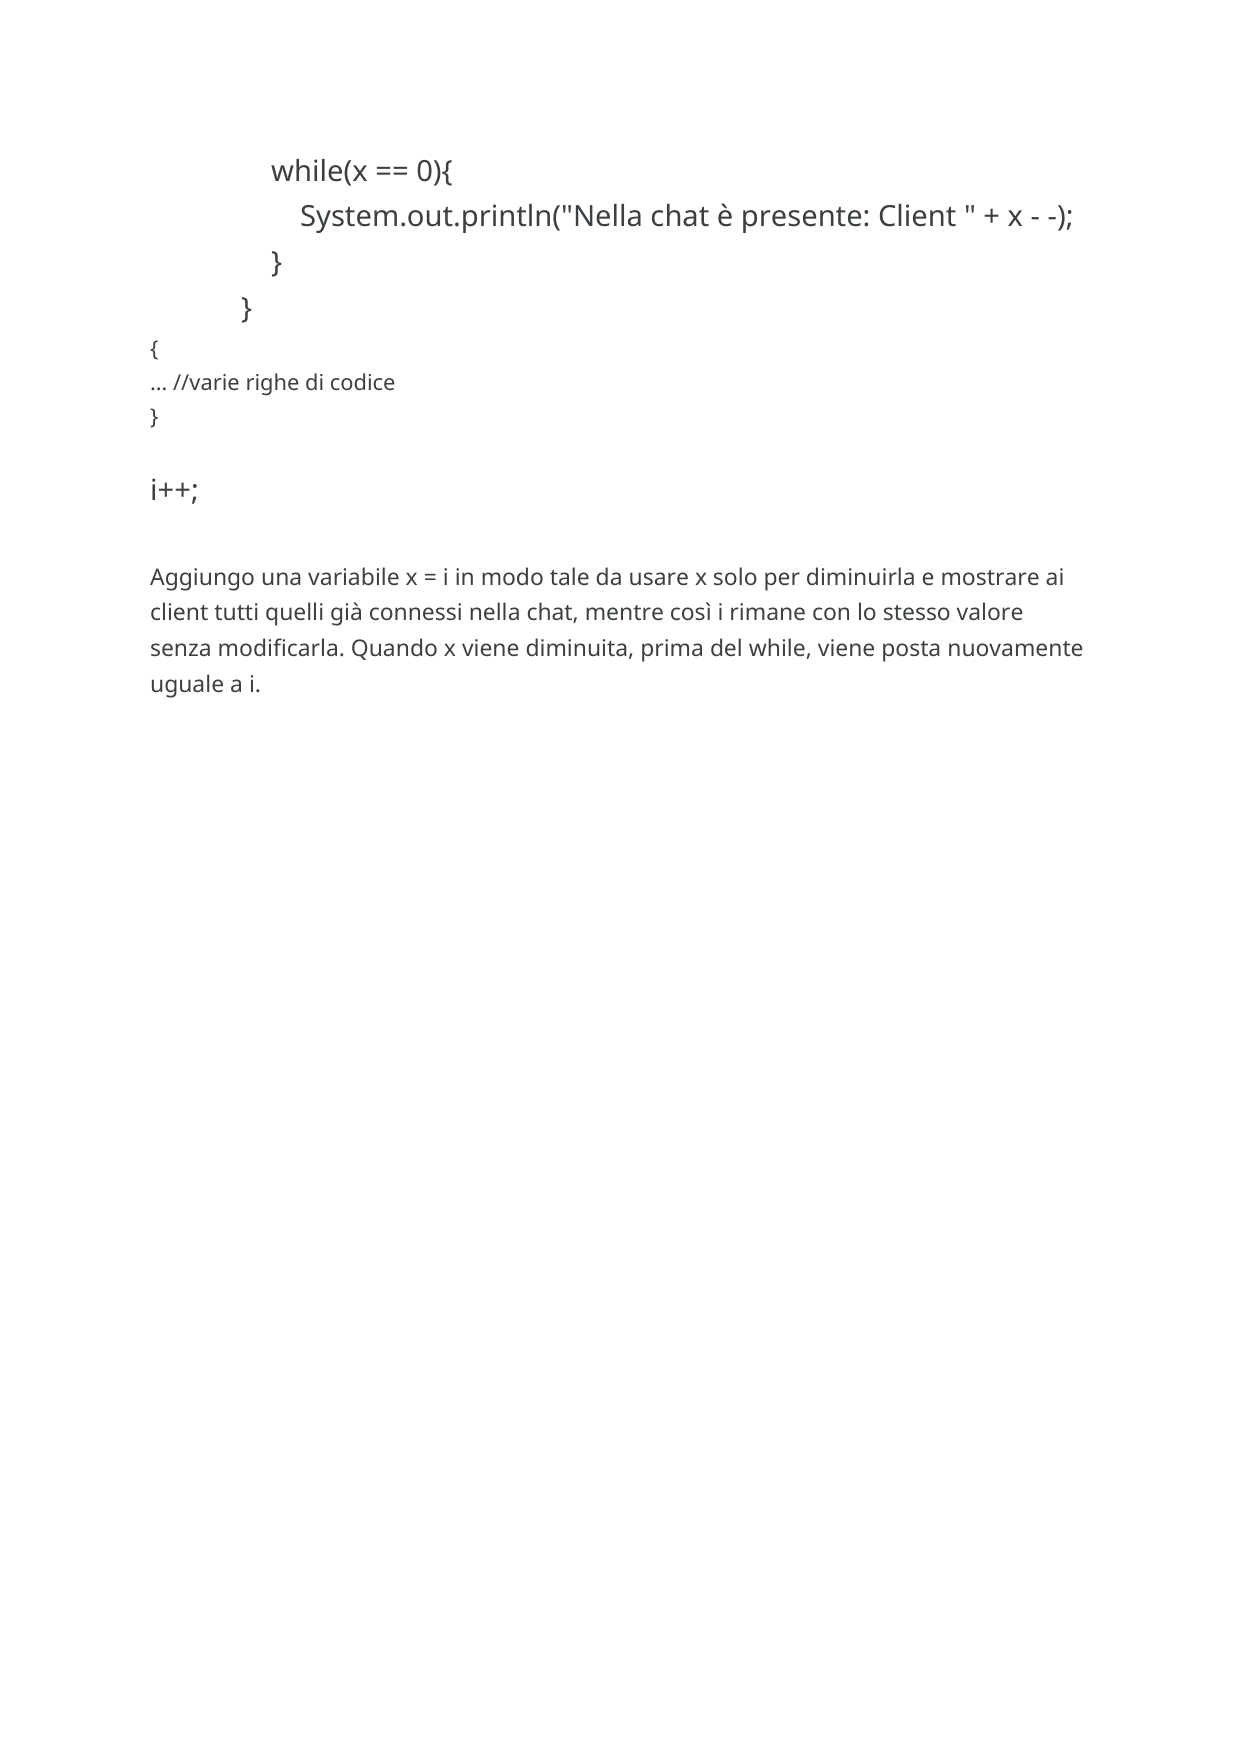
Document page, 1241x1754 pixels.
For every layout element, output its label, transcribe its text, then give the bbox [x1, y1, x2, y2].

text } [150, 287, 1090, 327]
text i++; [150, 469, 1090, 509]
text while(x == 0){ [150, 150, 1090, 190]
text System.out.println("Nella chat è presente: Client " + x - -); [150, 196, 1090, 235]
text { [150, 332, 1090, 362]
text } [150, 241, 1090, 281]
text … //varie righe di codice [150, 367, 1090, 396]
text } [150, 401, 1090, 431]
text Aggiungo una variabile x = i in modo tale da usare x solo per diminuirla e mostrare ai client tutti quelli già connessi nella chat, mentre così i rimane con lo stesso valore senza modificarla. Quando x viene diminuita, prima del while, viene posta nuovamente uguale a i. [150, 560, 1090, 699]
